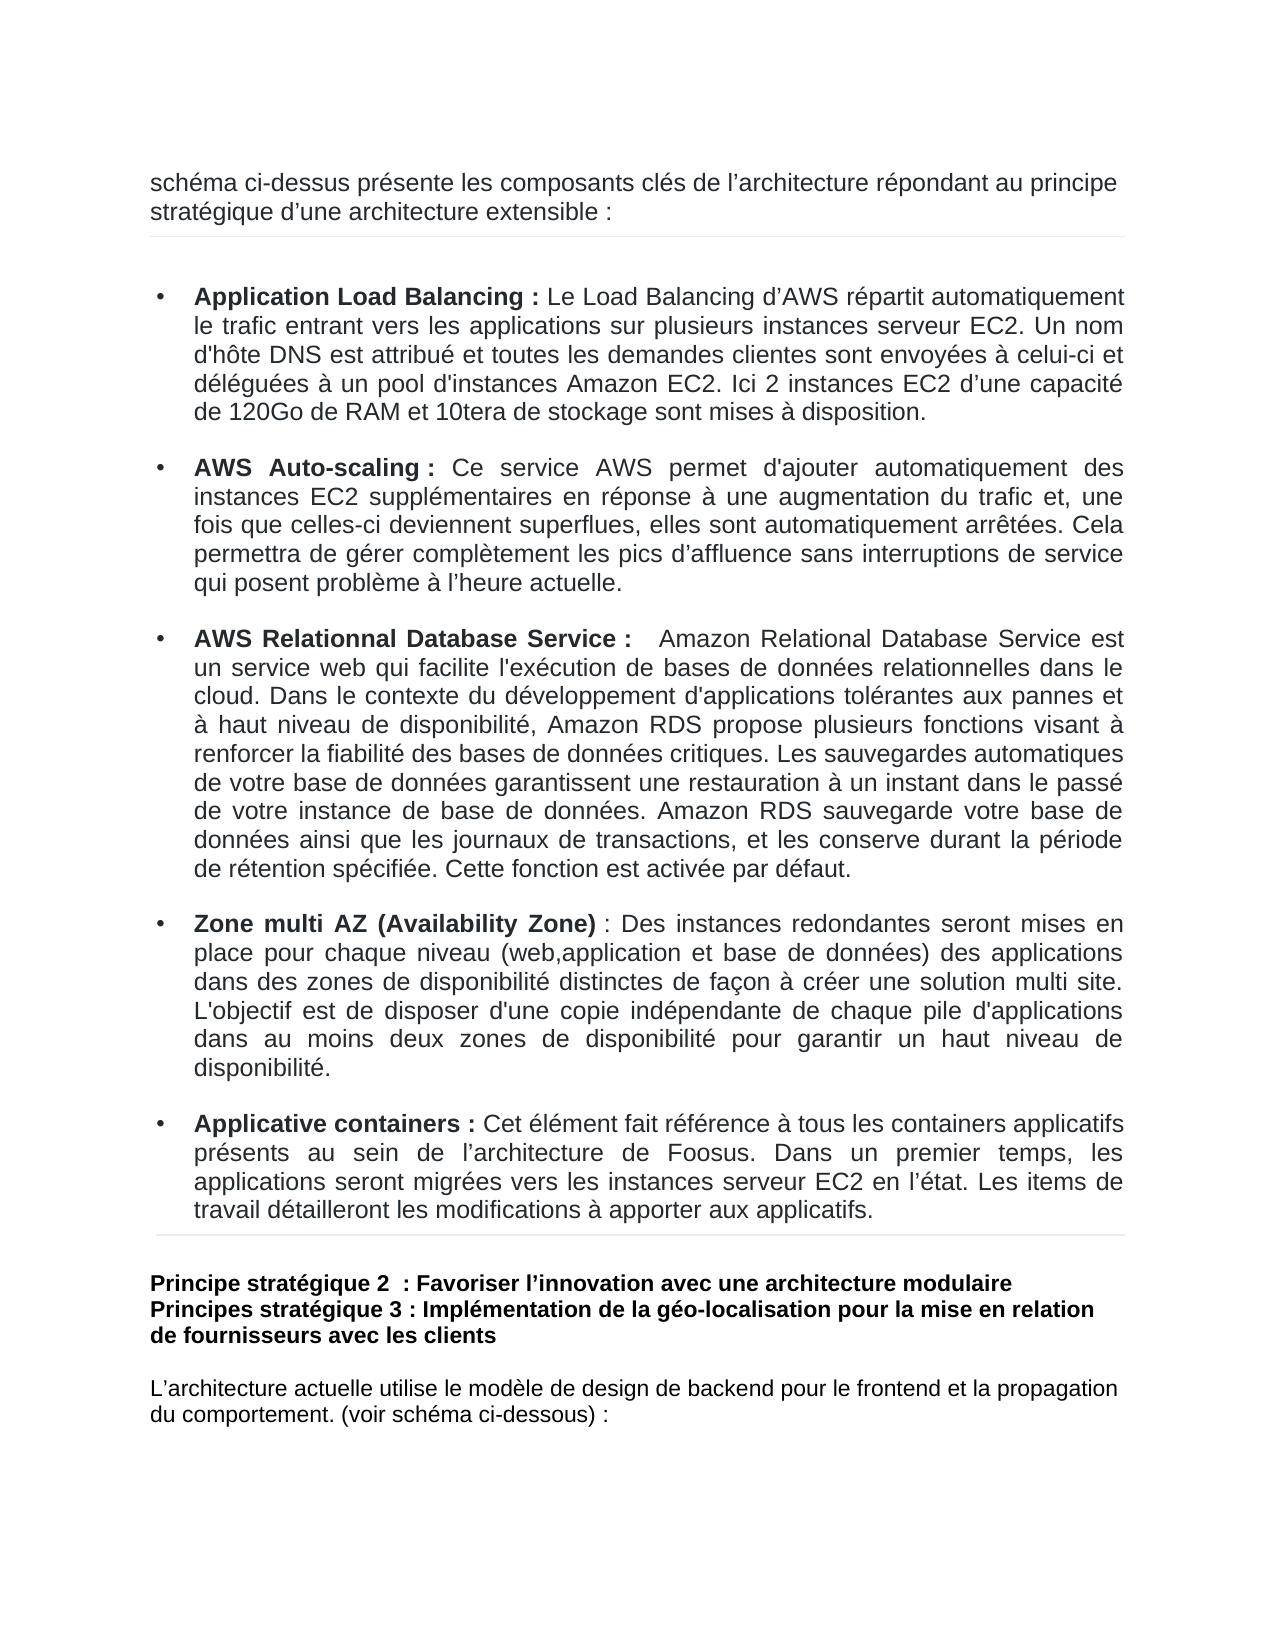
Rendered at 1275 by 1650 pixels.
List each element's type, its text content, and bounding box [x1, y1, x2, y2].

text L’architecture actuelle utilise le modèle de design de backend pour le frontend et la propagation du comportement. (voir schéma ci-dessous) : [150, 1375, 1125, 1428]
list Zone multi AZ (Availability Zone) : Des instances redondantes seront mises en place pour chaque niveau (web,application et base de données) des applications dans des zones de disponibilité distinctes de façon à créer une solution multi site. L'objectif est de disposer d'une copie indépendante de chaque pile d'applications dans au moins deux zones de disponibilité pour garantir un haut niveau de disponibilité. [156, 909, 1125, 1082]
list Applicative containers : Cet élément fait référence à tous les containers applicatifs présents au sein de l’architecture de Foosus. Dans un premier temps, les applications seront migrées vers les instances serveur EC2 en l’état. Les items de travail détailleront les modifications à apporter aux applicatifs. [156, 1109, 1125, 1234]
list AWS Relationnal Database Service : Amazon Relational Database Service est un service web qui facilite l'exécution de bases de données relationnelles dans le cloud. Dans le contexte du développement d'applications tolérantes aux pannes et à haut niveau de disponibilité, Amazon RDS propose plusieurs fonctions visant à renforcer la fiabilité des bases de données critiques. Les sauvegardes automatiques de votre base de données garantissent une restauration à un instant dans le passé de votre instance de base de données. Amazon RDS sauvegarde votre base de données ainsi que les journaux de transactions, et les conserve durant la période de rétention spécifiée. Cette fonction est activée par défaut. [156, 624, 1125, 882]
text schéma ci-dessus présente les composants clés de l’architecture répondant au principe stratégique d’une architecture extensible : [150, 168, 1125, 236]
list AWS Auto-scaling : Ce service AWS permet d'ajouter automatiquement des instances EC2 supplémentaires en réponse à une augmentation du trafic et, une fois que celles-ci deviennent superflues, elles sont automatiquement arrêtées. Cela permettra de gérer complètement les pics d’affluence sans interruptions de service qui posent problème à l’heure actuelle. [156, 453, 1125, 597]
text Principes stratégique 3 : Implémentation de la géo-localisation pour la mise en relation de fournisseurs avec les clients [150, 1296, 1125, 1348]
list Application Load Balancing : Le Load Balancing d’AWS répartit automatiquement le trafic entrant vers les applications sur plusieurs instances serveur EC2. Un nom d'hôte DNS est attribué et toutes les demandes clientes sont envoyées à celui-ci et déléguées à un pool d'instances Amazon EC2. Ici 2 instances EC2 d’une capacité de 120Go de RAM et 10tera de stockage sont mises à disposition. [156, 282, 1125, 426]
text Principe stratégique 2 : Favoriser l’innovation avec une architecture modulaire [150, 1269, 1125, 1296]
